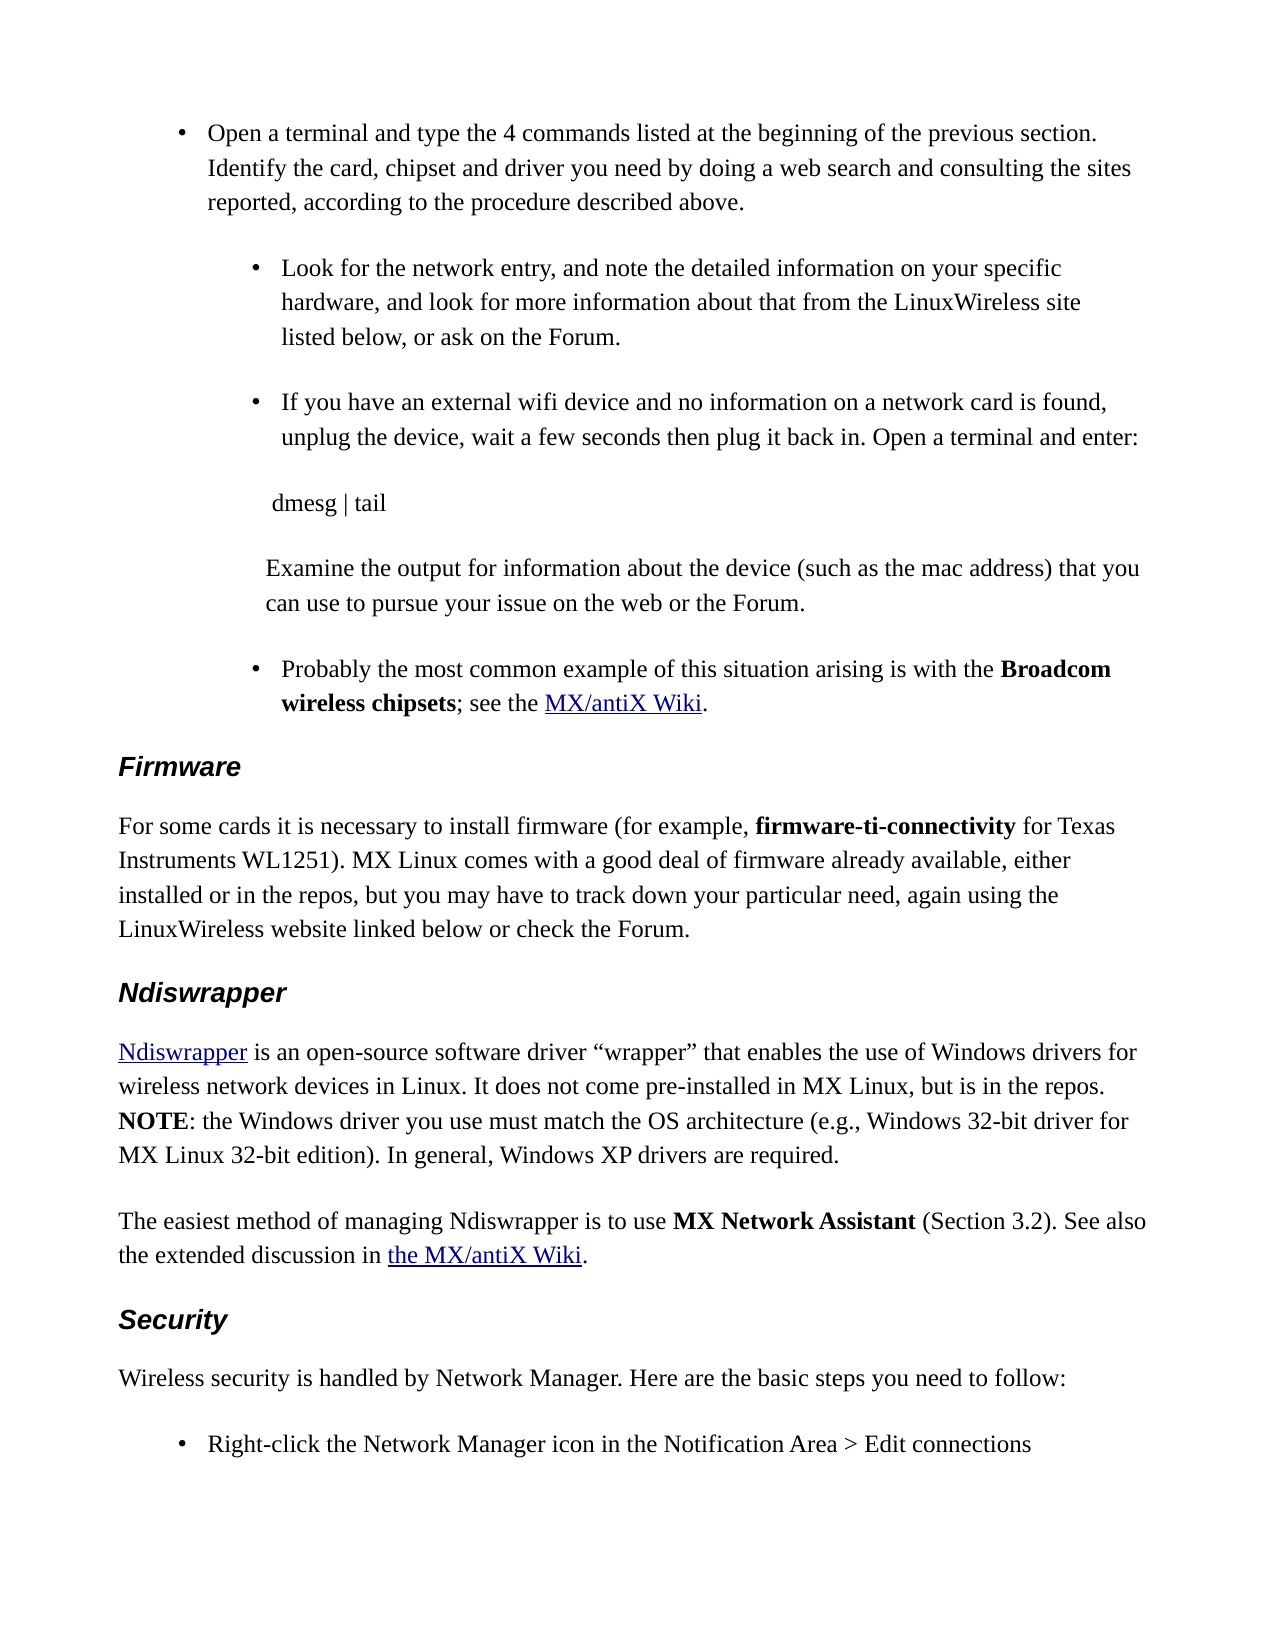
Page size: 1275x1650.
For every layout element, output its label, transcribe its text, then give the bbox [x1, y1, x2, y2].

subtitle Ndiswrapper [118, 977, 1157, 1009]
text Wireless security is handled by Network Manager. Here are the basic steps you need to follow: [118, 1363, 1157, 1392]
list Examine the output for information about the device (such as the mac address) that you can use to pursue your issue on the web or the Forum. [236, 553, 1157, 617]
list Open a terminal and type the 4 commands listed at the beginning of the previous section. Identify the card, chipset and driver you need by doing a web search and consulting the sites reported, according to the procedure described above. [178, 118, 1141, 216]
list If you have an external wifi device and no information on a network card is found, unplug the device, wait a few seconds then plug it back in. Open a terminal and enter: [252, 387, 1141, 451]
subtitle Firmware [118, 751, 1157, 783]
text The easiest method of managing Ndiswrapper is to use MX Network Assistant (Section 3.2). See also the extended discussion in the MX/antiX Wiki. [118, 1206, 1157, 1269]
list Probably the most common example of this situation arising is with the Broadcom wireless chipsets; see the MX/antiX Wiki. [252, 654, 1141, 717]
subtitle Security [118, 1303, 1157, 1335]
text For some cards it is necessary to install firmware (for example, firmware-ti-connectivity for Texas Instruments WL1251). MX Linux comes with a good deal of firmware already available, either installed or in the repos, but you may have to track down your particular need, again using the LinuxWireless website linked below or check the Forum. [118, 811, 1157, 943]
list Look for the network entry, and note the detailed information on your specific hardware, and look for more information about that from the LinuxWireless site listed below, or ask on the Forum. [252, 253, 1141, 351]
list dmesg | tail [236, 488, 1157, 516]
text Ndiswrapper is an open-source software driver “wrapper” that enables the use of Windows drivers for wireless network devices in Linux. It does not come pre-installed in MX Linux, but is in the repos. NOTE: the Windows driver you use must match the OS architecture (e.g., Windows 32-bit driver for MX Linux 32-bit edition). In general, Windows XP drivers are required. [118, 1037, 1157, 1169]
list Right-click the Network Manager icon in the Notification Area > Edit connections [178, 1429, 1141, 1457]
